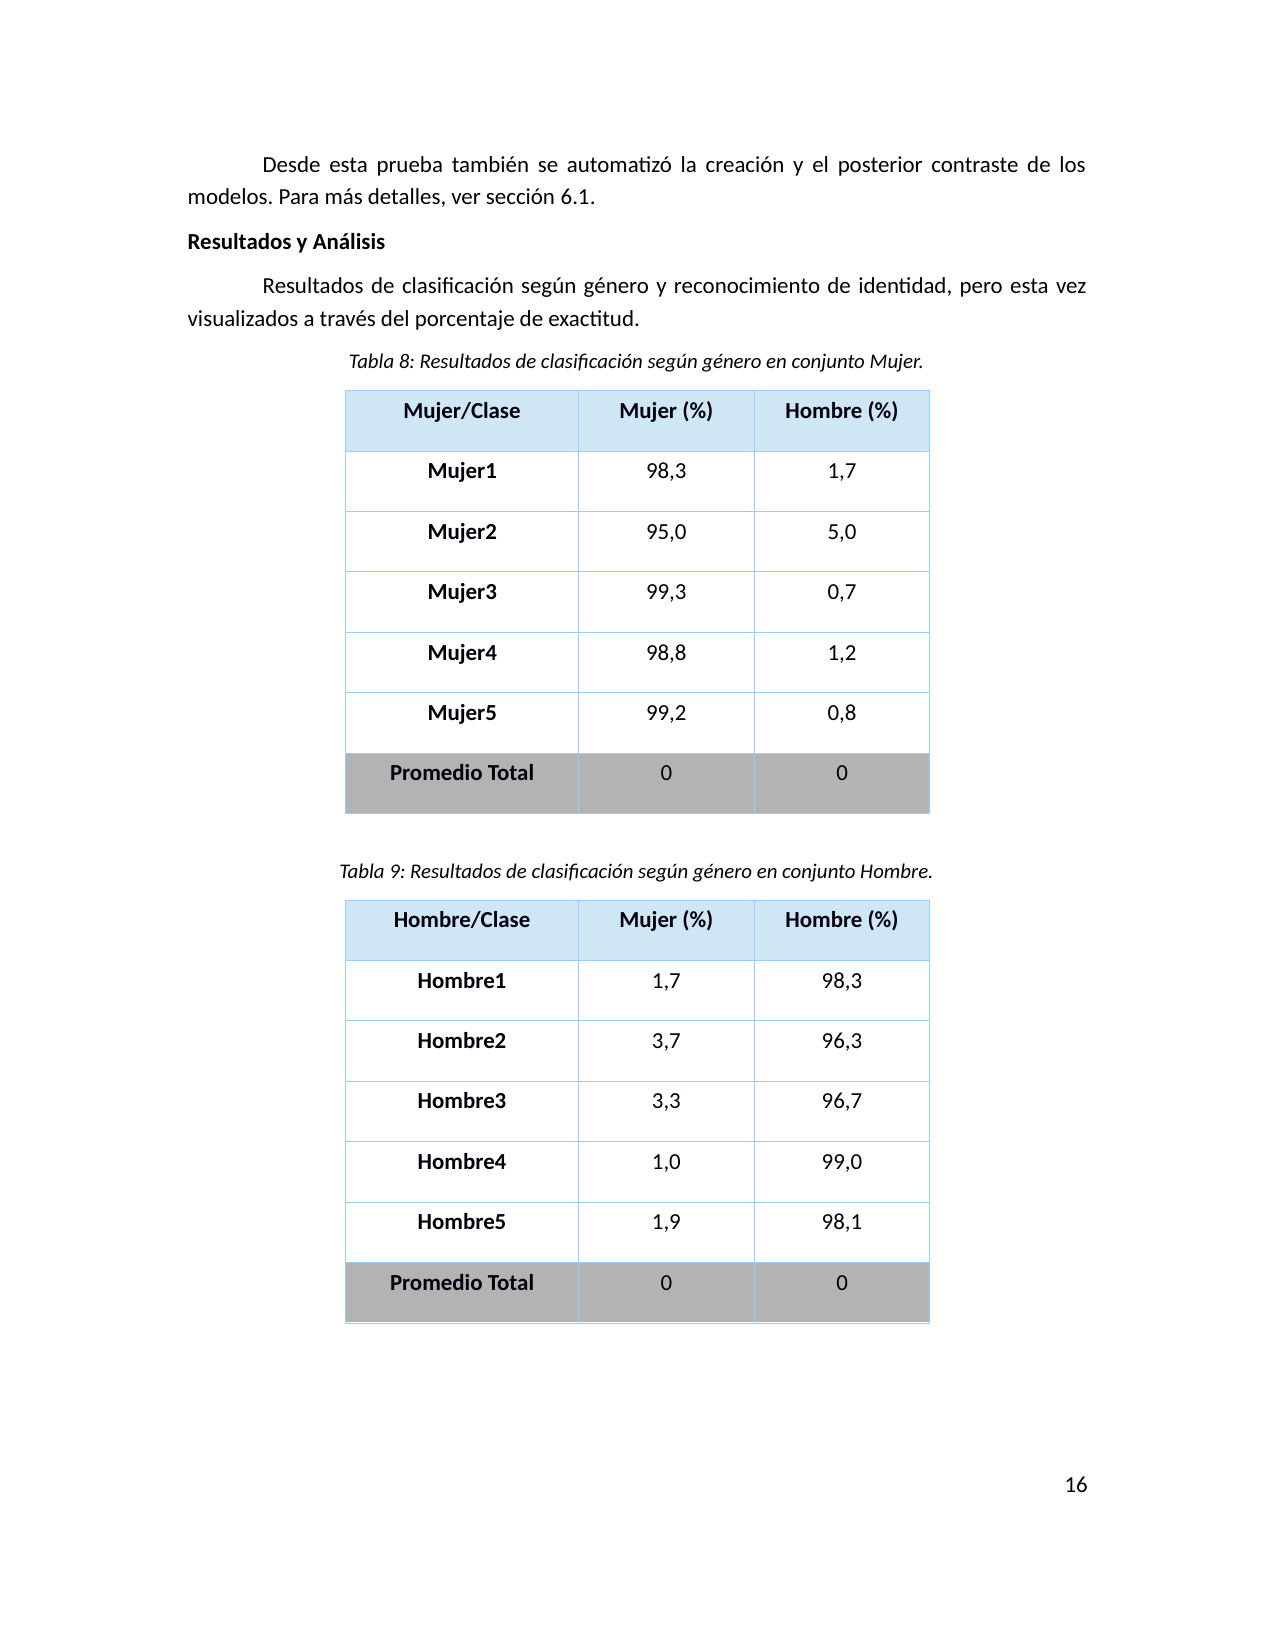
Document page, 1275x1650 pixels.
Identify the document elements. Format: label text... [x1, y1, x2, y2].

table_cell 96,7 [755, 1082, 929, 1141]
table_cell 5,0 [755, 512, 929, 571]
table_cell 1,7 [755, 452, 929, 511]
table_cell 0,7 [755, 572, 929, 632]
table_cell Mujer3 [346, 572, 578, 632]
table_cell 3,7 [579, 1021, 754, 1081]
table_cell Mujer5 [346, 693, 578, 753]
table_cell Promedio Total [346, 754, 578, 813]
table_cell 98,8 [579, 633, 754, 692]
table_cell Hombre4 [346, 1142, 578, 1202]
table_cell 1,88 [755, 754, 929, 813]
table_cell 98,3 [579, 452, 754, 511]
table_header Mujer (%) [579, 901, 754, 960]
table_header Hombre (%) [755, 391, 929, 451]
table_cell 98,12 [579, 754, 754, 813]
table_cell 1,0 [579, 1142, 754, 1202]
table_header Mujer/Clase [346, 391, 578, 451]
table_cell 95,0 [579, 512, 754, 571]
table_cell Mujer2 [346, 512, 578, 571]
table_cell Hombre1 [346, 961, 578, 1020]
text Tabla 8: Resultados de clasificación según género en conjunto Mujer. [187, 348, 1087, 374]
table_cell Promedio Total [346, 1263, 578, 1322]
table_cell 1,2 [755, 633, 929, 692]
table_cell 99,2 [579, 693, 754, 753]
table_cell 1,7 [579, 961, 754, 1020]
table_cell 0,8 [755, 693, 929, 753]
table_cell 2,32 [579, 1263, 754, 1322]
table_cell 3,3 [579, 1082, 754, 1141]
table_cell Hombre3 [346, 1082, 578, 1141]
table_cell Mujer4 [346, 633, 578, 692]
text Resultados de clasificación según género y reconocimiento de identidad, pero esta vez visualizados a través del porcentaje de exactitud. [187, 272, 1087, 332]
table_cell Hombre2 [346, 1021, 578, 1081]
table_cell 99,3 [579, 572, 754, 632]
text Resultados y Análisis [187, 227, 1087, 255]
table_cell Hombre5 [346, 1203, 578, 1262]
text Desde esta prueba también se automatizó la creación y el posterior contraste de los modelos. Para más detalles, ver sección 6.1. [187, 150, 1087, 210]
table_header Mujer (%) [579, 391, 754, 451]
table_cell 97,68 [755, 1263, 929, 1322]
table_header Hombre (%) [755, 901, 929, 960]
table_cell Mujer1 [346, 452, 578, 511]
text Tabla 9: Resultados de clasificación según género en conjunto Hombre. [187, 858, 1087, 883]
table_cell 1,9 [579, 1203, 754, 1262]
table_header Hombre/Clase [346, 901, 578, 960]
table_cell 98,3 [755, 961, 929, 1020]
table_cell 96,3 [755, 1021, 929, 1081]
table_cell 99,0 [755, 1142, 929, 1202]
table_cell 98,1 [755, 1203, 929, 1262]
